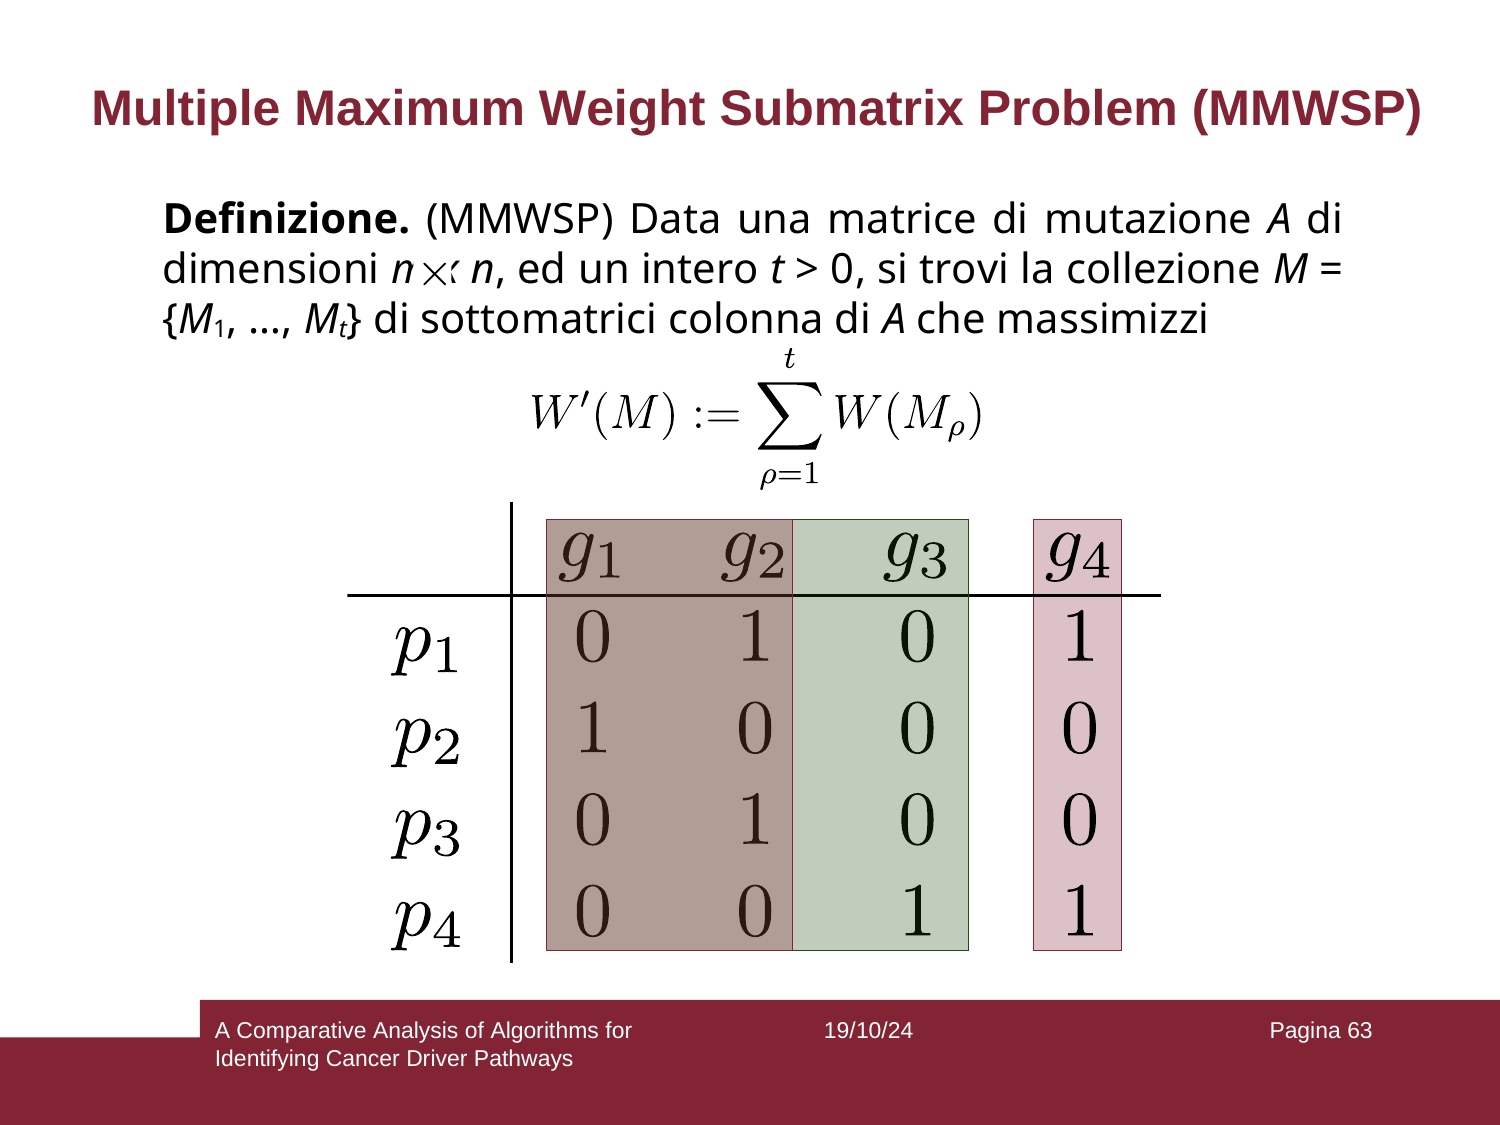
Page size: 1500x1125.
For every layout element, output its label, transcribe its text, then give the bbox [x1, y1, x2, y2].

text_box 19/10/24 [712, 1008, 1026, 1084]
text_box [413, 243, 452, 297]
text_box [546, 519, 969, 951]
picture [347, 502, 1188, 981]
text_box A Comparative Analysis of Algorithms for Identifying Cancer Driver Pathways [199, 1008, 676, 1084]
picture [416, 262, 446, 286]
title Multiple Maximum Weight Submatrix Problem (MMWSP) [76, 67, 1459, 203]
picture [531, 347, 981, 491]
text_box Definizione. (MMWSP) Data una matrice di mutazione A di dimensioni m x n, ed un intero t > 0, si trovi la collezione M = {M1, …, Mt} di sottomatrici colonna di A che massimizzi [147, 184, 1359, 350]
text_box Pagina <number> [1074, 1008, 1388, 1084]
